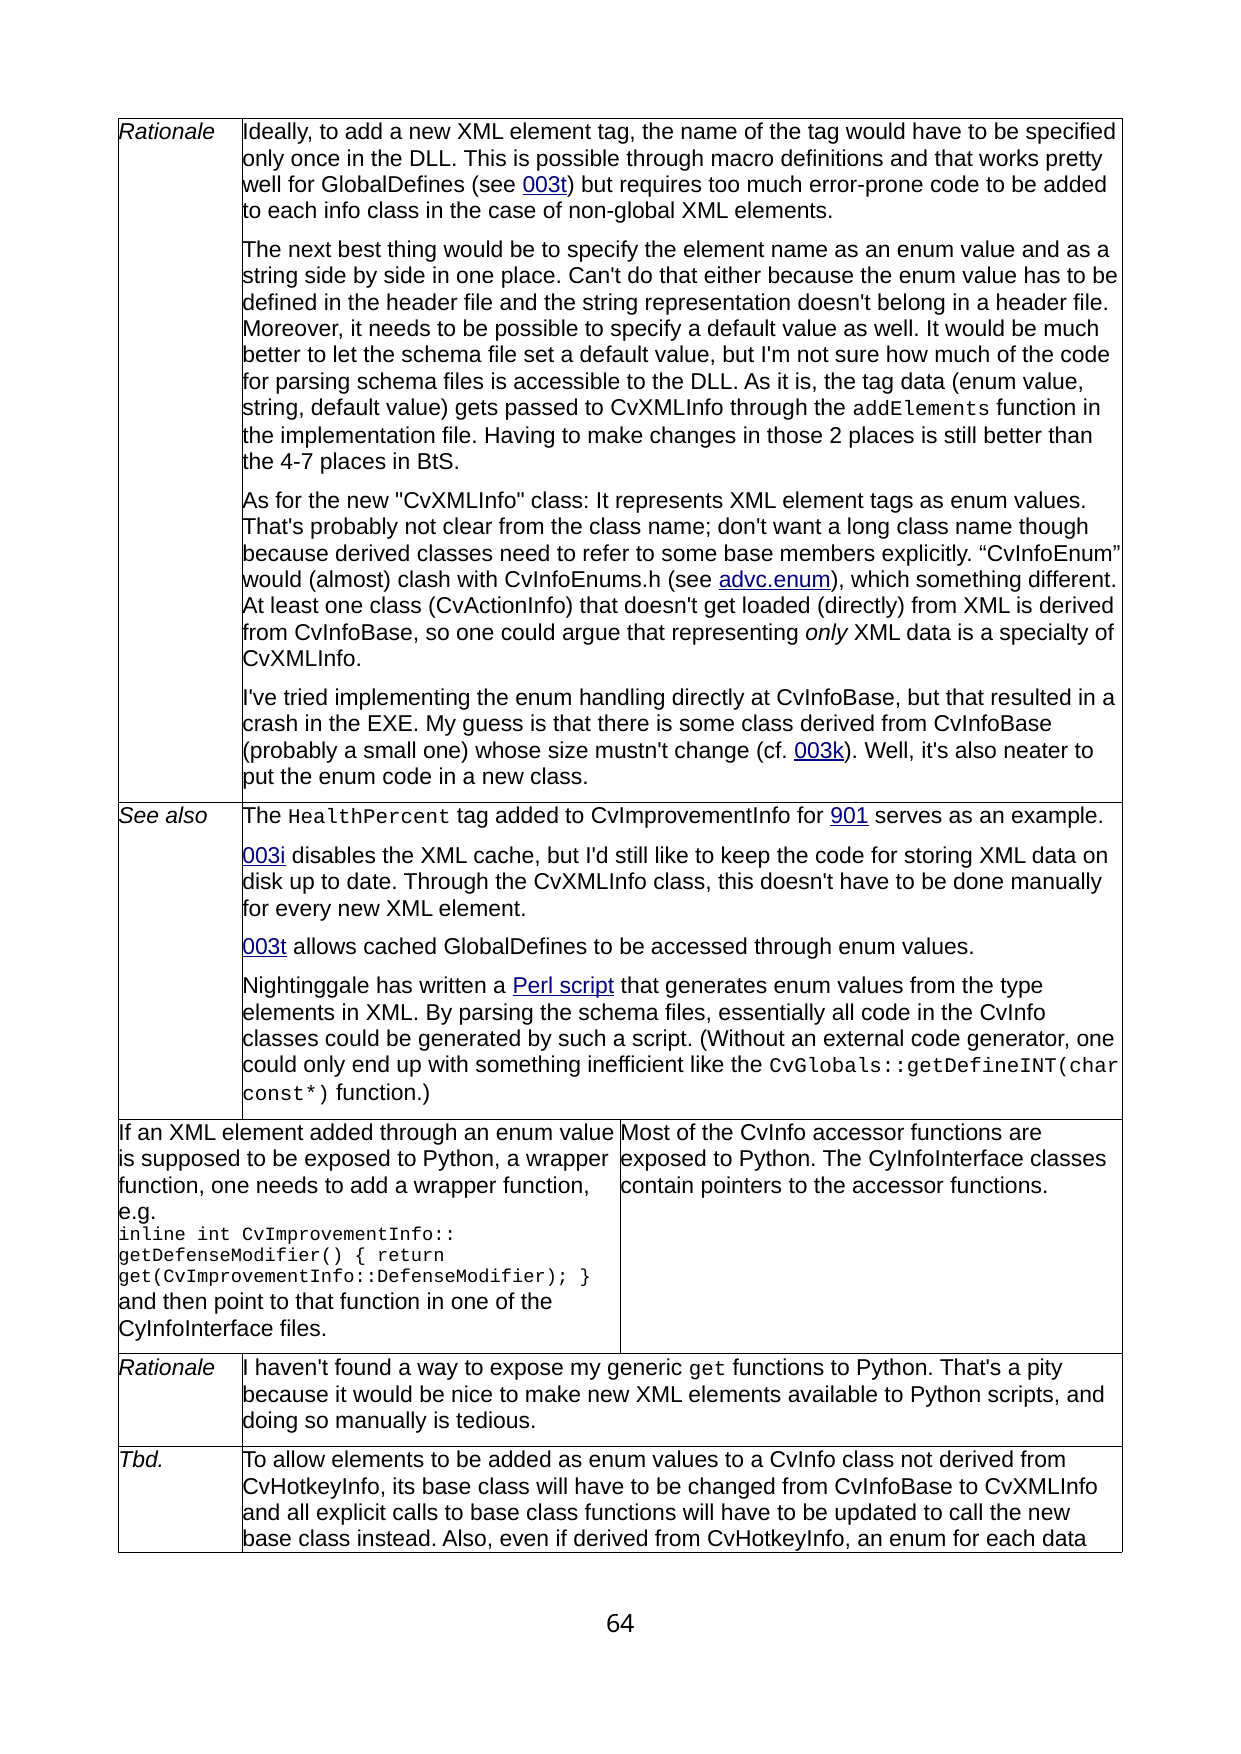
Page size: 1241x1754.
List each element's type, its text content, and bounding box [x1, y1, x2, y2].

table_cell Tbd. [119, 1447, 242, 1552]
table_cell Rationale [119, 1354, 242, 1446]
table_cell See also [119, 803, 242, 1119]
table_cell Rationale [119, 119, 242, 802]
table_cell Most of the CvInfo accessor functions are exposed to Python. The CyInfoInterface classes contain pointers to the accessor functions. [621, 1120, 1122, 1353]
table_cell I haven't found a way to expose my generic get functions to Python. That's a pity because it would be nice to make new XML elements available to Python scripts, and doing so manually is tedious. [243, 1354, 1122, 1446]
table_cell To allow elements to be added as enum values to a CvInfo class not derived from CvHotkeyInfo, its base class will have to be changed from CvInfoBase to CvXMLInfo and all explicit calls to base class functions will have to be updated to call the new base class instead. Also, even if derived from CvHotkeyInfo, an enum for each data [243, 1447, 1122, 1552]
table_cell Ideally, to add a new XML element tag, the name of the tag would have to be specified only once in the DLL. This is possible through macro definitions and that works pretty well for GlobalDefines (see 003t) but requires too much error-prone code to be added to each info class in the case of non-global XML elements. The next best thing would be to specify the element name as an enum value and as a string side by side in one place. Can't do that either because the enum value has to be defined in the header file and the string representation doesn't belong in a header file. Moreover, it needs to be possible to specify a default value as well. It would be much better to let the schema file set a default value, but I'm not sure how much of the code for parsing schema files is accessible to the DLL. As it is, the tag data (enum value, string, default value) gets passed to CvXMLInfo through the addElements function in the implementation file. Having to make changes in those 2 places is still better than the 4-7 places in BtS. As for the new "CvXMLInfo" class: It represents XML element tags as enum values. That's probably not clear from the class name; don't want a long class name though because derived classes need to refer to some base members explicitly. “CvInfoEnum” would (almost) clash with CvInfoEnums.h (see advc.enum), which something different. At least one class (CvActionInfo) that doesn't get loaded (directly) from XML is derived from CvInfoBase, so one could argue that representing only XML data is a specialty of CvXMLInfo. I've tried implementing the enum handling directly at CvInfoBase, but that resulted in a crash in the EXE. My guess is that there is some class derived from CvInfoBase (probably a small one) whose size mustn't change (cf. 003k). Well, it's also neater to put the enum code in a new class. [243, 119, 1122, 802]
table_cell The HealthPercent tag added to CvImprovementInfo for 901 serves as an example. 003i disables the XML cache, but I'd still like to keep the code for storing XML data on disk up to date. Through the CvXMLInfo class, this doesn't have to be done manually for every new XML element. 003t allows cached GlobalDefines to be accessed through enum values. Nightinggale has written a Perl script that generates enum values from the type elements in XML. By parsing the schema files, essentially all code in the CvInfo classes could be generated by such a script. (Without an external code generator, one could only end up with something inefficient like the CvGlobals::getDefineINT(char const*) function.) [243, 803, 1122, 1119]
table_cell If an XML element added through an enum value is supposed to be exposed to Python, a wrapper function, one needs to add a wrapper function, e.g. inline int CvImprovementInfo:: getDefenseModifier() { return get(CvImprovementInfo::DefenseModifier); } and then point to that function in one of the CyInfoInterface files. [119, 1120, 620, 1353]
